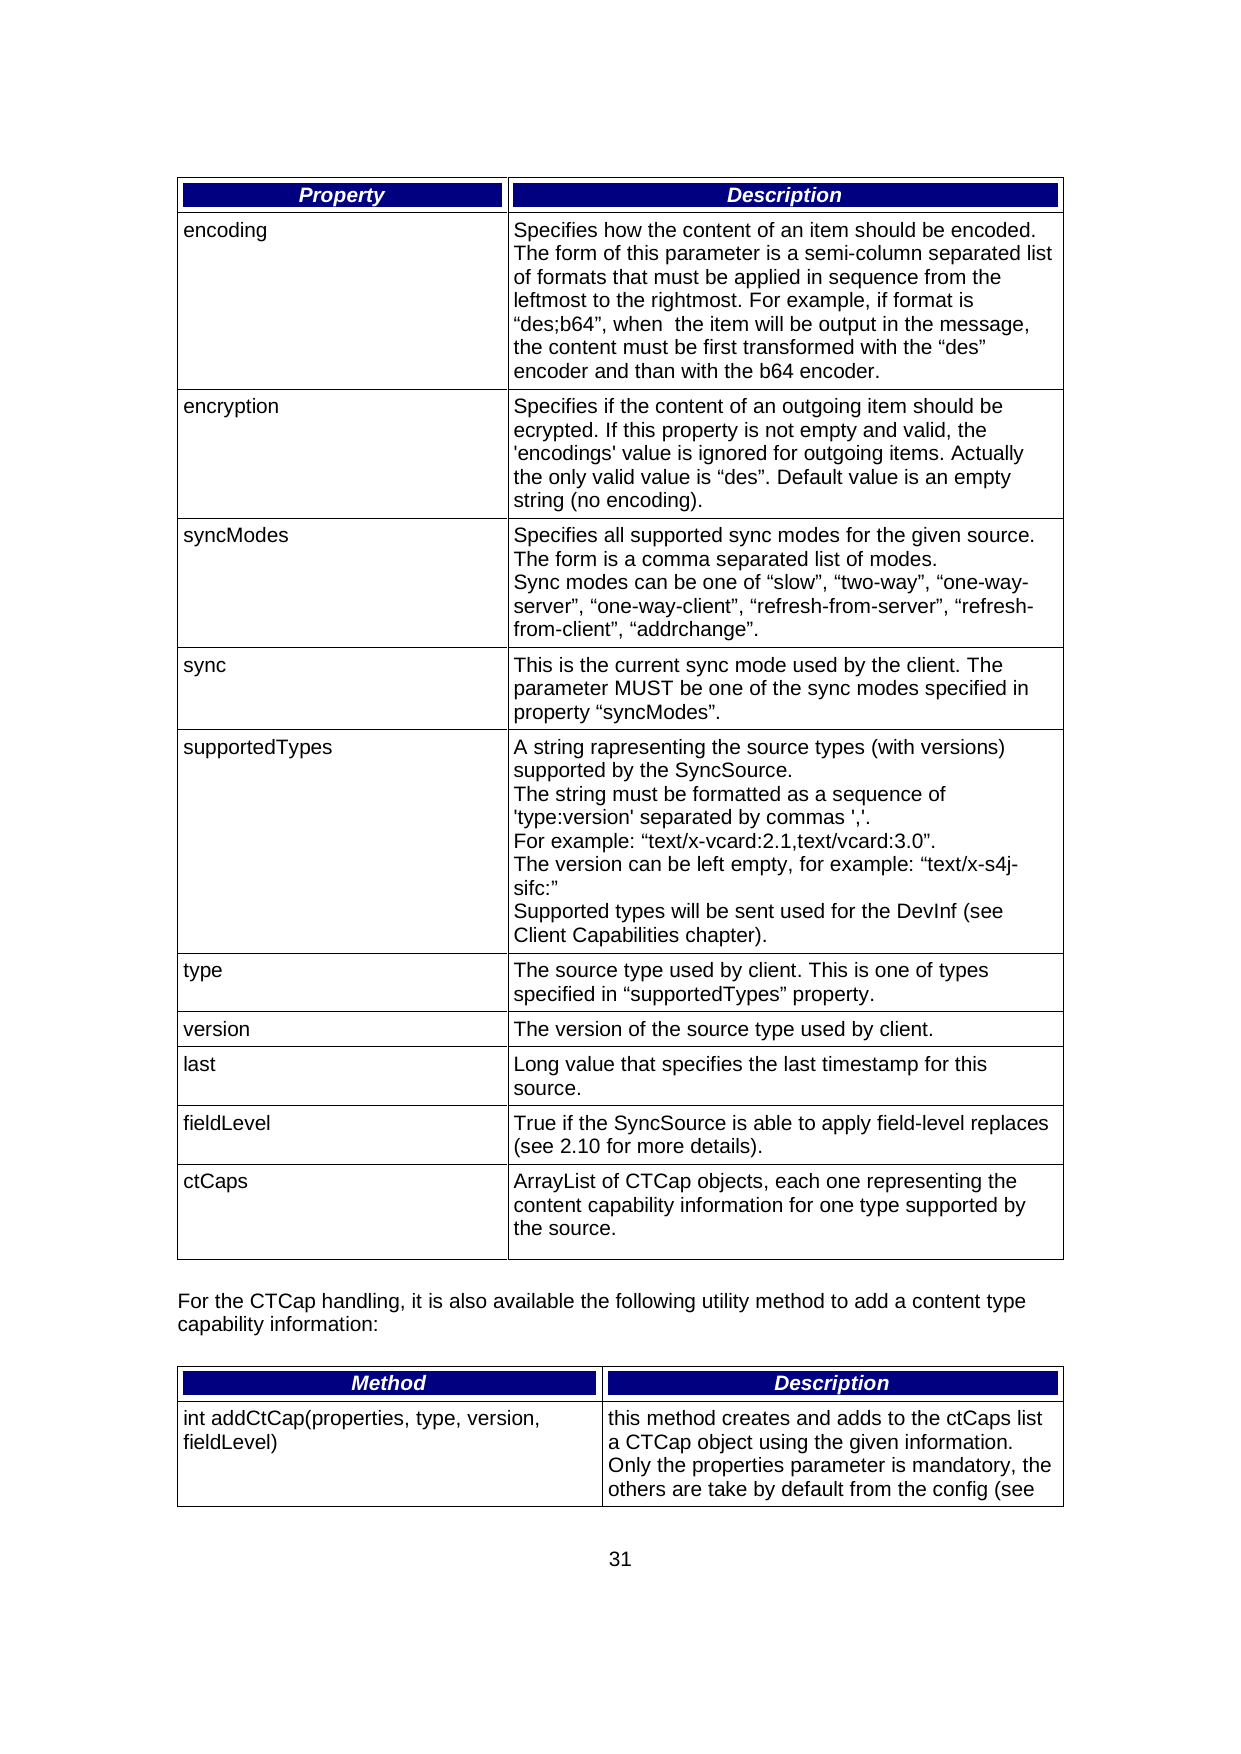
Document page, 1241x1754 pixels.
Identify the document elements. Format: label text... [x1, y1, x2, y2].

table_header Property [178, 178, 507, 212]
table_cell version [178, 1012, 507, 1046]
table_cell Specifies all supported sync modes for the given source. The form is a comma separated list of modes. Sync modes can be one of “slow”, “two-way”, “one-way-server”, “one-way-client”, “refresh-from-server”, “refresh-from-client”, “addrchange”. [509, 519, 1063, 647]
table_header Description [603, 1367, 1063, 1401]
table_cell fieldLevel [178, 1106, 507, 1164]
table_cell True if the SyncSource is able to apply field-level replaces (see 2.10 for more details). [509, 1106, 1063, 1164]
table_header Description [509, 178, 1063, 212]
table_cell encoding [178, 213, 507, 389]
table_cell encryption [178, 390, 507, 518]
table_cell syncModes [178, 519, 507, 647]
table_header Method [178, 1367, 602, 1401]
table_cell This is the current sync mode used by the client. The parameter MUST be one of the sync modes specified in property “syncModes”. [509, 648, 1063, 729]
table_cell Specifies how the content of an item should be encoded. The form of this parameter is a semi-column separated list of formats that must be applied in sequence from the leftmost to the rightmost. For example, if format is “des;b64”, when the item will be output in the message, the content must be first transformed with the “des” encoder and than with the b64 encoder. [509, 213, 1063, 389]
table_cell supportedTypes [178, 730, 507, 953]
table_cell Long value that specifies the last timestamp for this source. [509, 1047, 1063, 1105]
table_cell int addCtCap(properties, type, version, fieldLevel) [178, 1402, 602, 1506]
table_cell A string rapresenting the source types (with versions) supported by the SyncSource. The string must be formatted as a sequence of 'type:version' separated by commas ','. For example: “text/x-vcard:2.1,text/vcard:3.0”. The version can be left empty, for example: “text/x-s4j-sifc:” Supported types will be sent used for the DevInf (see Client Capabilities chapter). [509, 730, 1063, 953]
table_cell Specifies if the content of an outgoing item should be ecrypted. If this property is not empty and valid, the 'encodings' value is ignored for outgoing items. Actually the only valid value is “des”. Default value is an empty string (no encoding). [509, 390, 1063, 518]
table_cell ArrayList of CTCap objects, each one representing the content capability information for one type supported by the source. [509, 1165, 1063, 1259]
table_cell this method creates and adds to the ctCaps list a CTCap object using the given information. Only the properties parameter is mandatory, the others are take by default from the config (see [603, 1402, 1063, 1506]
table_cell The version of the source type used by client. [509, 1012, 1063, 1046]
table_cell sync [178, 648, 507, 729]
table_cell The source type used by client. This is one of types specified in “supportedTypes” property. [509, 954, 1063, 1011]
text For the CTCap handling, it is also available the following utility method to add a content type capability information: [177, 1289, 1063, 1336]
table_cell ctCaps [178, 1165, 507, 1259]
table_cell type [178, 954, 507, 1011]
table_cell last [178, 1047, 507, 1105]
